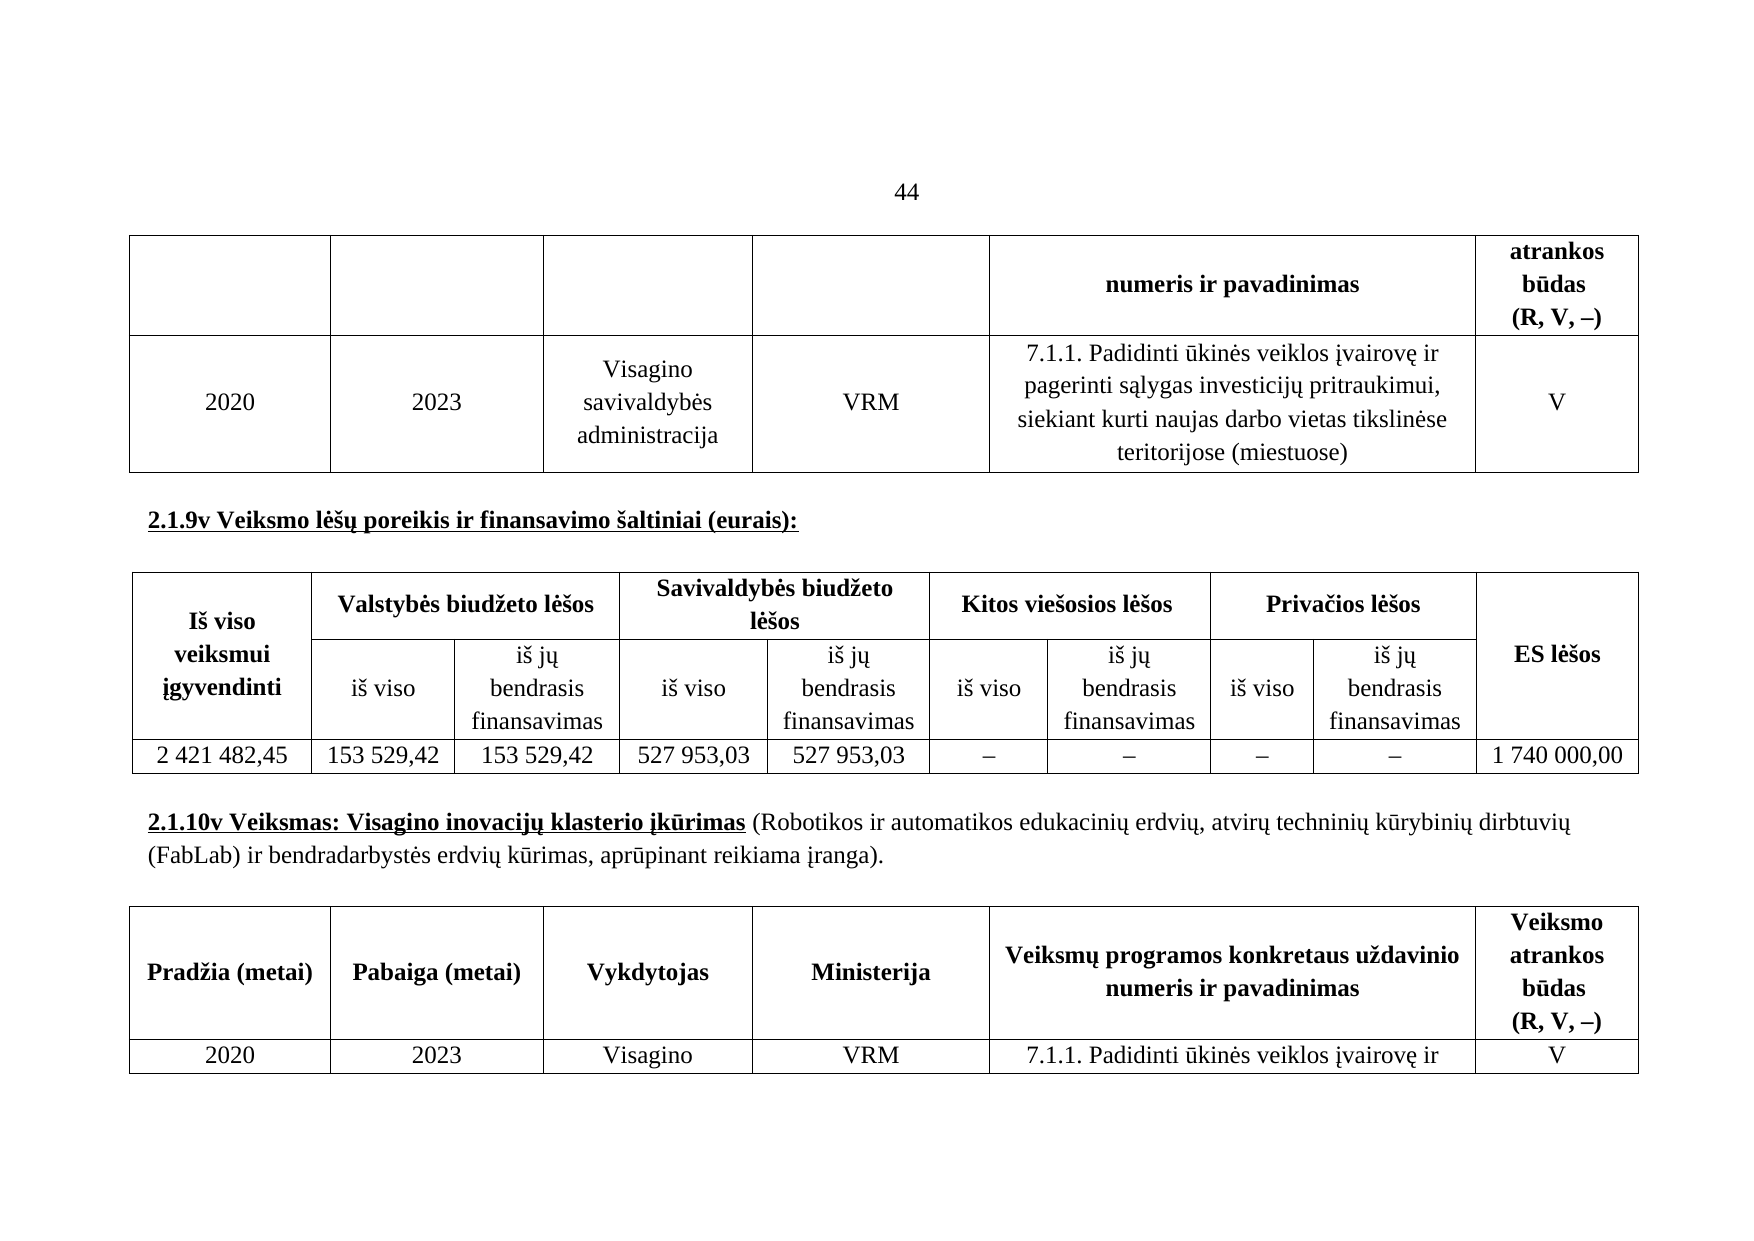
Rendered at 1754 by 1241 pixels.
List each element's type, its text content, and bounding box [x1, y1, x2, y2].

table_cell 7.1.1. Padidinti ūkinės veiklos įvairovę ir [990, 1040, 1475, 1073]
table_header Pabaiga (metai) [331, 907, 543, 1039]
table_cell Visagino [544, 1040, 752, 1073]
table_header [331, 236, 543, 335]
table_header [130, 236, 330, 335]
table_header [753, 236, 989, 335]
table_header Veiksmų programos konkretaus uždavinio numeris ir pavadinimas [990, 907, 1475, 1039]
table_header Ministerija [753, 907, 989, 1039]
table_cell – [1314, 740, 1476, 773]
table_header Pradžia (metai) [130, 907, 330, 1039]
table_header Veiksmo atrankos būdas (R, V, –) [1476, 907, 1638, 1039]
table_header atrankos būdas (R, V, –) [1476, 236, 1638, 335]
table_header Savivaldybės biudžeto lėšos [620, 573, 929, 639]
table_header Vykdytojas [544, 907, 752, 1039]
table_cell 2023 [331, 1040, 543, 1073]
table_cell iš jų bendrasis finansavimas [1048, 640, 1210, 739]
table_cell – [930, 740, 1047, 773]
table_cell iš viso [930, 640, 1047, 739]
table_cell 2023 [331, 336, 543, 472]
table_header numeris ir pavadinimas [990, 236, 1475, 335]
table_cell iš viso [312, 640, 454, 739]
table_cell VRM [753, 336, 989, 472]
table_cell iš viso [620, 640, 767, 739]
table_cell 7.1.1. Padidinti ūkinės veiklos įvairovę ir pagerinti sąlygas investicijų pritraukimui, siekiant kurti naujas darbo vietas tikslinėse teritorijose (miestuose) [990, 336, 1475, 472]
table_cell 1 740 000,00 [1477, 740, 1638, 773]
table_header Privačios lėšos [1211, 573, 1476, 639]
table_header [544, 236, 752, 335]
table_cell 2020 [130, 1040, 330, 1073]
table_cell V [1476, 336, 1638, 472]
table_cell 2 421 482,45 [133, 740, 311, 773]
table_header Iš viso veiksmui įgyvendinti [133, 573, 311, 739]
table_cell Visagino savivaldybės administracija [544, 336, 752, 472]
table_cell 153 529,42 [312, 740, 454, 773]
table_header ES lėšos [1477, 573, 1638, 739]
table_cell iš jų bendrasis finansavimas [455, 640, 619, 739]
table_cell V [1476, 1040, 1638, 1073]
table_header Valstybės biudžeto lėšos [312, 573, 619, 639]
table_cell iš jų bendrasis finansavimas [1314, 640, 1476, 739]
text 2.1.9v Veiksmo lėšų poreikis ir finansavimo šaltiniai (eurais): [118, 506, 1695, 534]
table_cell 2020 [130, 336, 330, 472]
table_cell iš jų bendrasis finansavimas [768, 640, 929, 739]
table_cell 153 529,42 [455, 740, 619, 773]
table_cell – [1211, 740, 1313, 773]
table_cell 527 953,03 [768, 740, 929, 773]
table_cell 527 953,03 [620, 740, 767, 773]
table_cell VRM [753, 1040, 989, 1073]
table_cell – [1048, 740, 1210, 773]
table_header Kitos viešosios lėšos [930, 573, 1210, 639]
table_cell iš viso [1211, 640, 1313, 739]
text 2.1.10v Veiksmas: Visagino inovacijų klasterio įkūrimas (Robotikos ir automatikos edukacinių erdvių, atvirų techninių kūrybinių dirbtuvių (FabLab) ir bendradarbystės erdvių kūrimas, aprūpinant reikiama įranga). [148, 807, 1639, 869]
